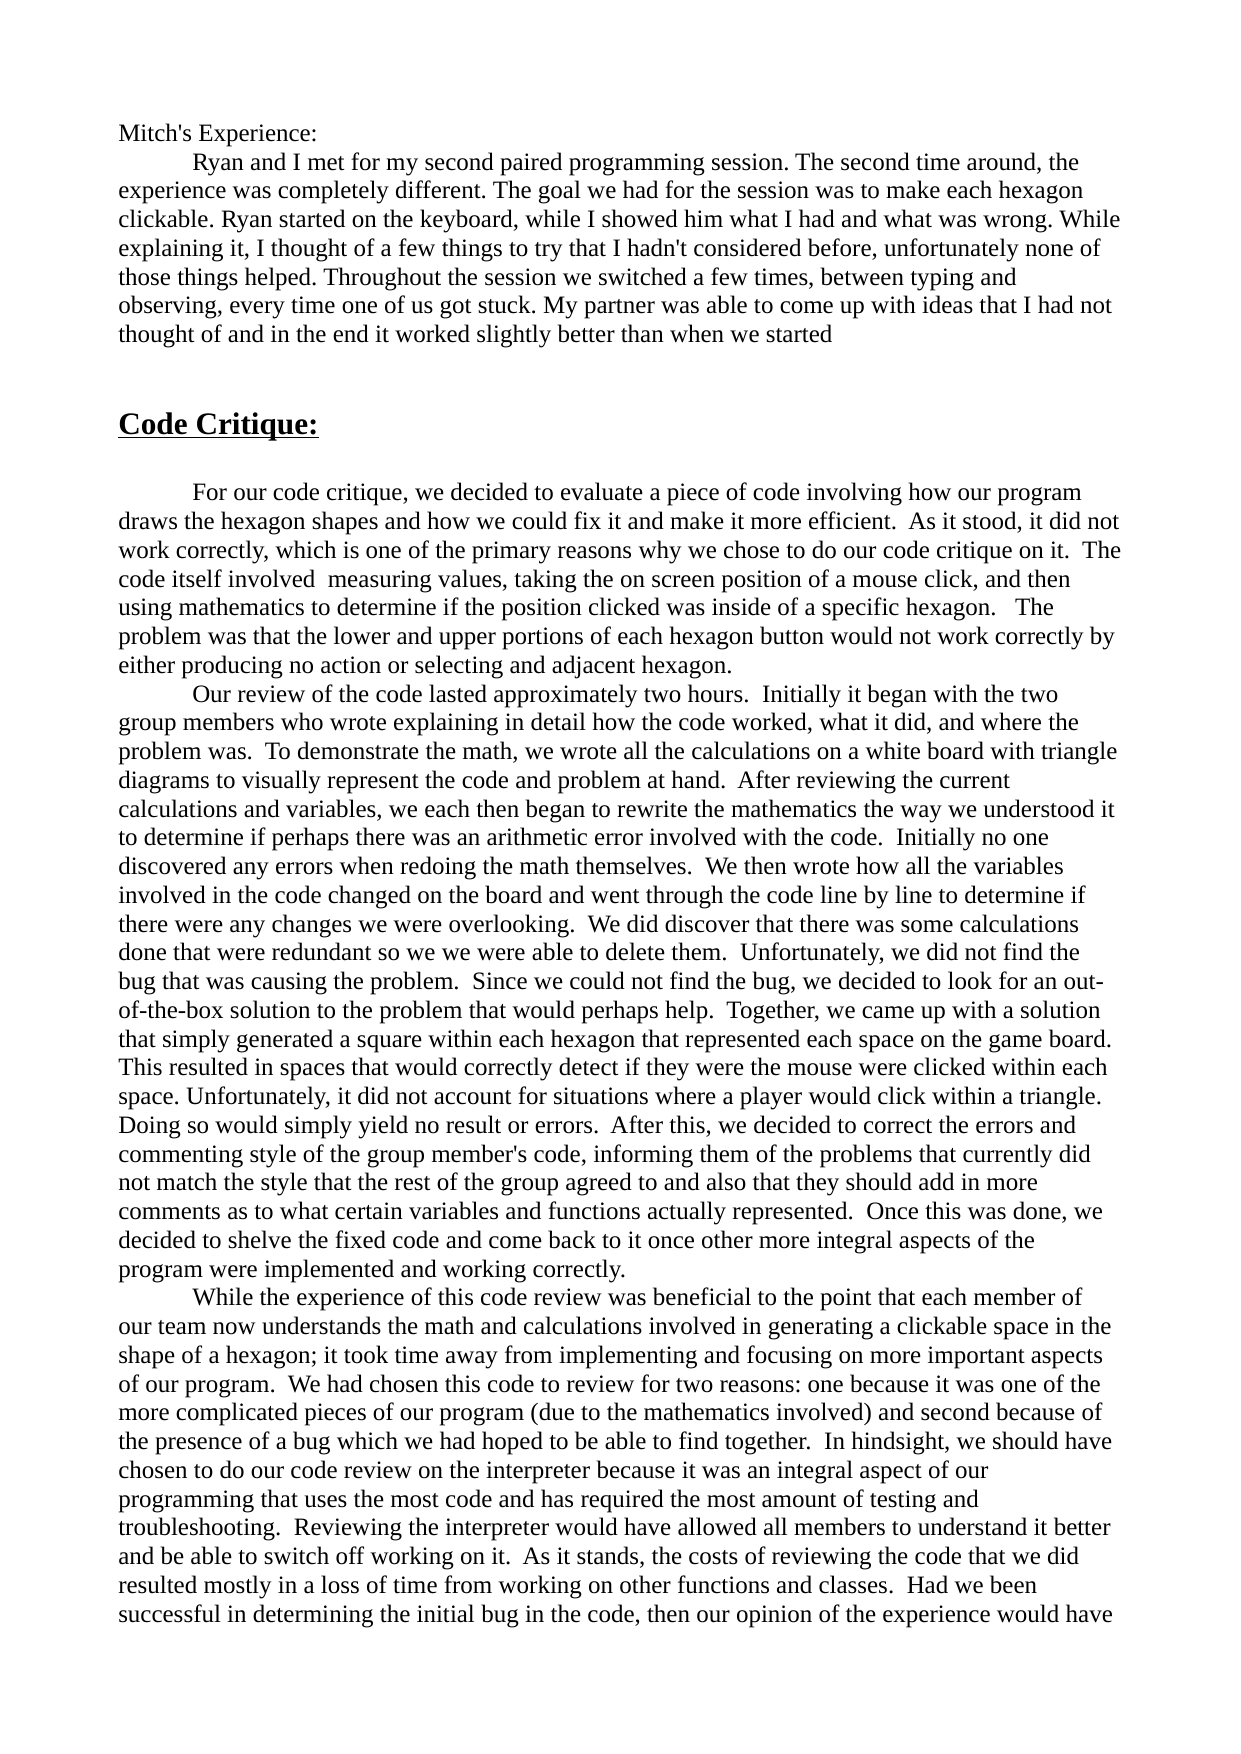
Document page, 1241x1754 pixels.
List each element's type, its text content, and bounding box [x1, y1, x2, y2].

text Ryan and I met for my second paired programming session. The second time around, the experience was completely different. The goal we had for the session was to make each hexagon clickable. Ryan started on the keyboard, while I showed him what I had and what was wrong. While explaining it, I thought of a few things to try that I hadn't considered before, unfortunately none of those things helped. Throughout the session we switched a few times, between typing and observing, every time one of us got stuck. My partner was able to come up with ideas that I had not thought of and in the end it worked slightly better than when we started [118, 147, 1122, 348]
text Mitch's Experience: [118, 118, 1122, 147]
text While the experience of this code review was beneficial to the point that each member of our team now understands the math and calculations involved in generating a clickable space in the shape of a hexagon; it took time away from implementing and focusing on more important aspects of our program. We had chosen this code to review for two reasons: one because it was one of the more complicated pieces of our program (due to the mathematics involved) and second because of the presence of a bug which we had hoped to be able to find together. In hindsight, we should have chosen to do our code review on the interpreter because it was an integral aspect of our programming that uses the most code and has required the most amount of testing and troubleshooting. Reviewing the interpreter would have allowed all members to understand it better and be able to switch off working on it. As it stands, the costs of reviewing the code that we did resulted mostly in a loss of time from working on other functions and classes. Had we been successful in determining the initial bug in the code, then our opinion of the experience would have [118, 1282, 1122, 1627]
text Our review of the code lasted approximately two hours. Initially it began with the two group members who wrote explaining in detail how the code worked, what it did, and where the problem was. To demonstrate the math, we wrote all the calculations on a white board with triangle diagrams to visually represent the code and problem at hand. After reviewing the current calculations and variables, we each then began to rewrite the mathematics the way we understood it to determine if perhaps there was an arithmetic error involved with the code. Initially no one discovered any errors when redoing the math themselves. We then wrote how all the variables involved in the code changed on the board and went through the code line by line to determine if there were any changes we were overlooking. We did discover that there was some calculations done that were redundant so we we were able to delete them. Unfortunately, we did not find the bug that was causing the problem. Since we could not find the bug, we decided to look for an out-of-the-box solution to the problem that would perhaps help. Together, we came up with a solution that simply generated a square within each hexagon that represented each space on the game board. This resulted in spaces that would correctly detect if they were the mouse were clicked within each space. Unfortunately, it did not account for situations where a player would click within a triangle. Doing so would simply yield no result or errors. After this, we decided to correct the errors and commenting style of the group member's code, informing them of the problems that currently did not match the style that the rest of the group agreed to and also that they should add in more comments as to what certain variables and functions actually represented. Once this was done, we decided to shelve the fixed code and come back to it once other more integral aspects of the program were implemented and working correctly. [118, 679, 1122, 1282]
text For our code critique, we decided to evaluate a piece of code involving how our program draws the hexagon shapes and how we could fix it and make it more efficient. As it stood, it did not work correctly, which is one of the primary reasons why we chose to do our code critique on it. The code itself involved measuring values, taking the on screen position of a mouse click, and then using mathematics to determine if the position clicked was inside of a specific hexagon. The problem was that the lower and upper portions of each hexagon button would not work correctly by either producing no action or selecting and adjacent hexagon. [118, 477, 1122, 679]
text Code Critique: [118, 406, 1122, 442]
